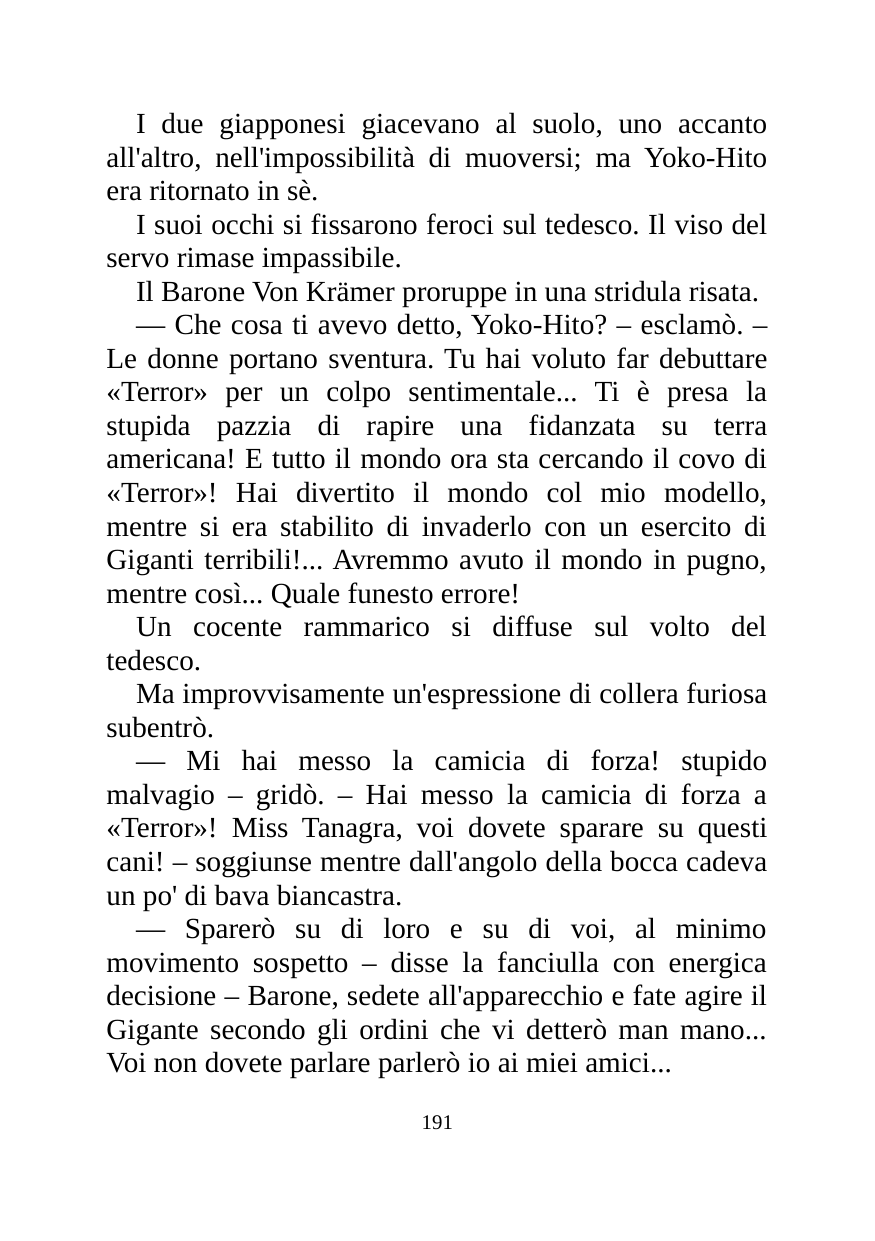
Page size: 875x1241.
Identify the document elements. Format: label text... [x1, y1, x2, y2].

text — Mi hai messo la camicia di forza! stupido malvagio – gridò. – Hai messo la camicia di forza a «Terror»! Miss Tanagra, voi dovete sparare su questi cani! – soggiunse mentre dall'angolo della bocca cadeva un po' di bava biancastra. [106, 743, 768, 911]
text Ma improvvisamente un'espressione di collera furiosa subentrò. [106, 676, 768, 743]
text — Che cosa ti avevo detto, Yoko-Hito? – esclamò. – Le donne portano sventura. Tu hai voluto far debuttare «Terror» per un colpo sentimentale... Ti è presa la stupida pazzia di rapire una fidanzata su terra americana! E tutto il mondo ora sta cercando il covo di «Terror»! Hai divertito il mondo col mio modello, mentre si era stabilito di invaderlo con un esercito di Giganti terribili!... Avremmo avuto il mondo in pugno, mentre così... Quale funesto errore! [106, 307, 768, 609]
text I due giapponesi giacevano al suolo, uno accanto all'altro, nell'impossibilità di muoversi; ma Yoko-Hito era ritornato in sè. [106, 106, 768, 207]
text — Sparerò su di loro e su di voi, al minimo movimento sospetto – disse la fanciulla con energica decisione – Barone, sedete all'apparecchio e fate agire il Gigante secondo gli ordini che vi detterò man mano... Voi non dovete parlare parlerò io ai miei amici... [106, 911, 768, 1079]
text Il Barone Von Krämer proruppe in una stridula risata. [106, 274, 768, 307]
text I suoi occhi si fissarono feroci sul tedesco. Il viso del servo rimase impassibile. [106, 207, 768, 274]
text Un cocente rammarico si diffuse sul volto del tedesco. [106, 609, 768, 676]
